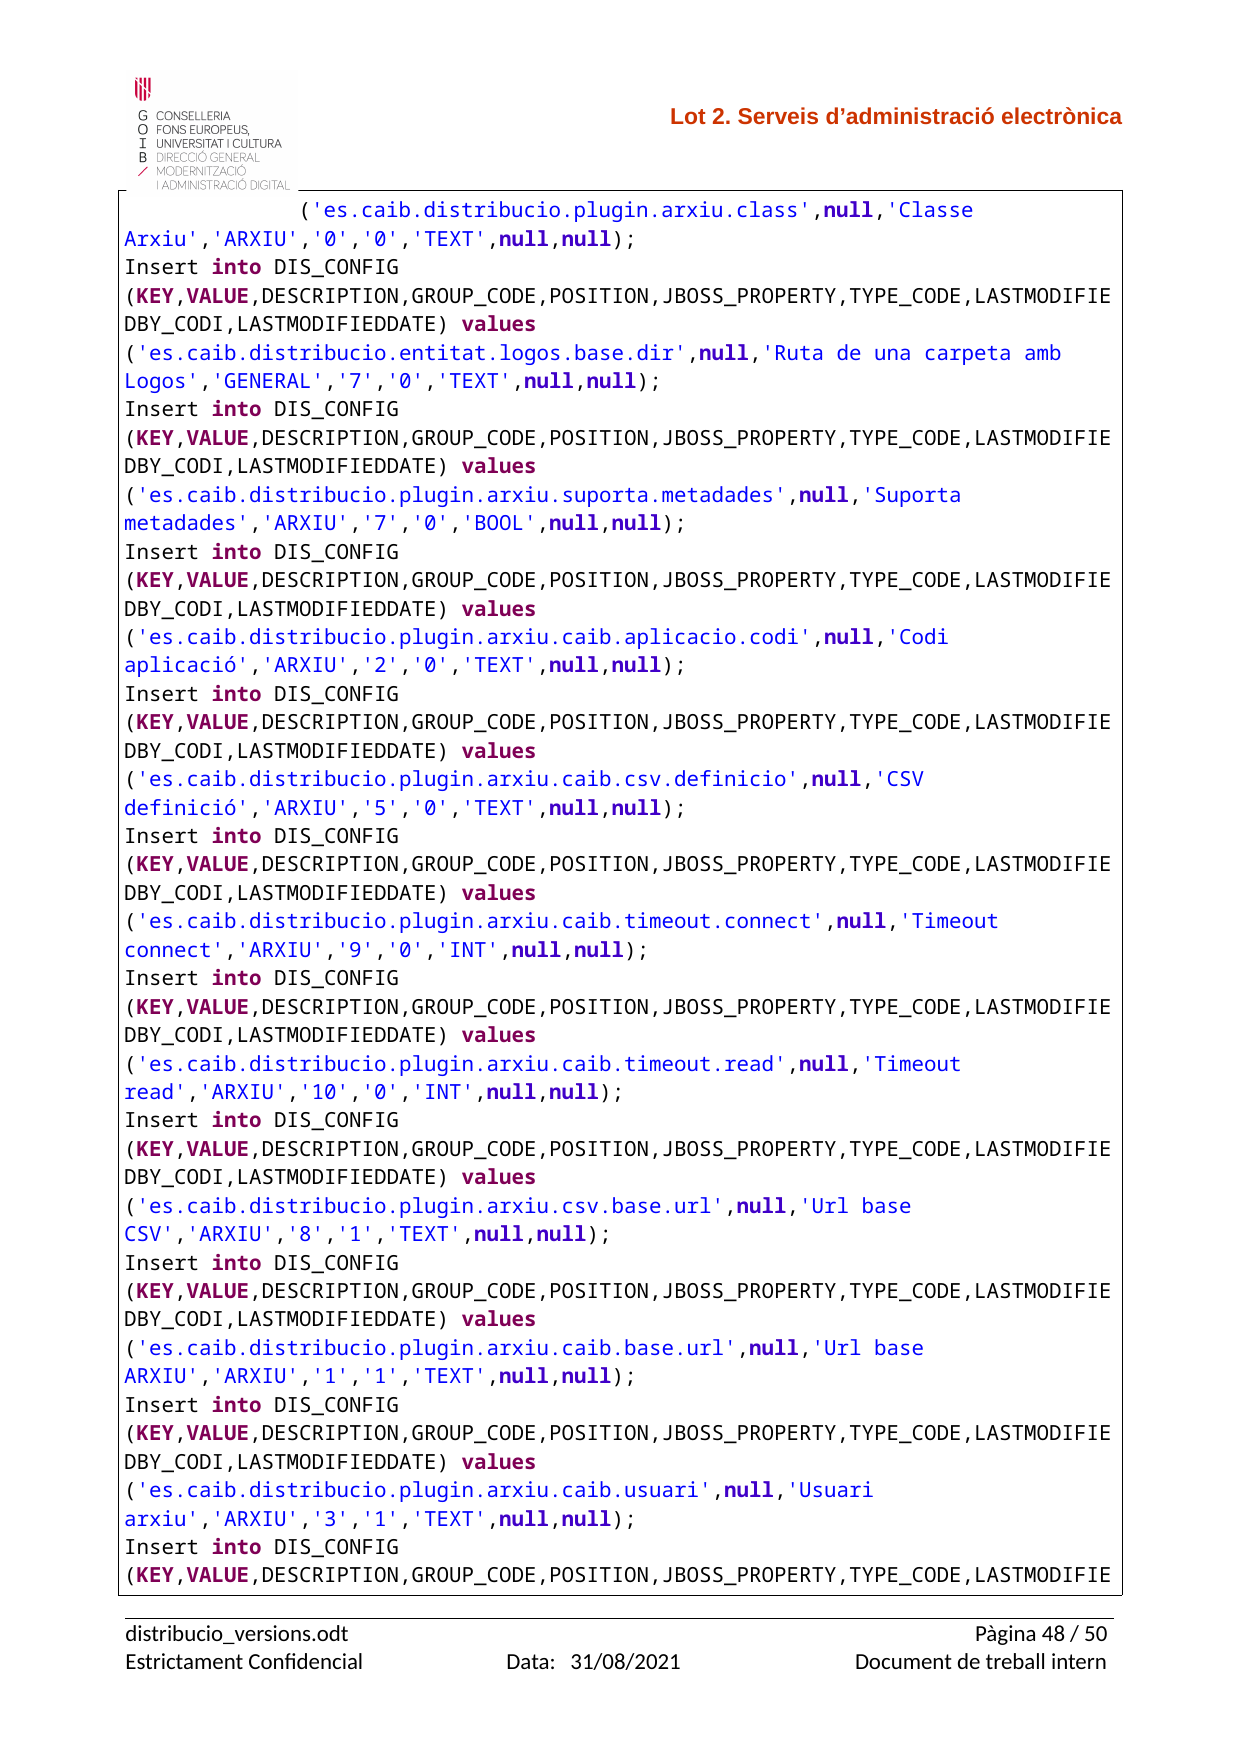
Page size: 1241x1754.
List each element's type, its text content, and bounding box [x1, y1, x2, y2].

picture [126, 70, 299, 197]
table_header ('es.caib.distribucio.plugin.arxiu.class',null,'Classe Arxiu','ARXIU','0','0','TEXT',null,null); Insert into DIS_CONFIG (KEY,VALUE,DESCRIPTION,GROUP_CODE,POSITION,JBOSS_PROPERTY,TYPE_CODE,LASTMODIFIEDBY_CODI,LASTMODIFIEDDATE) values ('es.caib.distribucio.entitat.logos.base.dir',null,'Ruta de una carpeta amb Logos','GENERAL','7','0','TEXT',null,null); Insert into DIS_CONFIG (KEY,VALUE,DESCRIPTION,GROUP_CODE,POSITION,JBOSS_PROPERTY,TYPE_CODE,LASTMODIFIEDBY_CODI,LASTMODIFIEDDATE) values ('es.caib.distribucio.plugin.arxiu.suporta.metadades',null,'Suporta metadades','ARXIU','7','0','BOOL',null,null); Insert into DIS_CONFIG (KEY,VALUE,DESCRIPTION,GROUP_CODE,POSITION,JBOSS_PROPERTY,TYPE_CODE,LASTMODIFIEDBY_CODI,LASTMODIFIEDDATE) values ('es.caib.distribucio.plugin.arxiu.caib.aplicacio.codi',null,'Codi aplicació','ARXIU','2','0','TEXT',null,null); Insert into DIS_CONFIG (KEY,VALUE,DESCRIPTION,GROUP_CODE,POSITION,JBOSS_PROPERTY,TYPE_CODE,LASTMODIFIEDBY_CODI,LASTMODIFIEDDATE) values ('es.caib.distribucio.plugin.arxiu.caib.csv.definicio',null,'CSV definició','ARXIU','5','0','TEXT',null,null); Insert into DIS_CONFIG (KEY,VALUE,DESCRIPTION,GROUP_CODE,POSITION,JBOSS_PROPERTY,TYPE_CODE,LASTMODIFIEDBY_CODI,LASTMODIFIEDDATE) values ('es.caib.distribucio.plugin.arxiu.caib.timeout.connect',null,'Timeout connect','ARXIU','9','0','INT',null,null); Insert into DIS_CONFIG (KEY,VALUE,DESCRIPTION,GROUP_CODE,POSITION,JBOSS_PROPERTY,TYPE_CODE,LASTMODIFIEDBY_CODI,LASTMODIFIEDDATE) values ('es.caib.distribucio.plugin.arxiu.caib.timeout.read',null,'Timeout read','ARXIU','10','0','INT',null,null); Insert into DIS_CONFIG (KEY,VALUE,DESCRIPTION,GROUP_CODE,POSITION,JBOSS_PROPERTY,TYPE_CODE,LASTMODIFIEDBY_CODI,LASTMODIFIEDDATE) values ('es.caib.distribucio.plugin.arxiu.csv.base.url',null,'Url base CSV','ARXIU','8','1','TEXT',null,null); Insert into DIS_CONFIG (KEY,VALUE,DESCRIPTION,GROUP_CODE,POSITION,JBOSS_PROPERTY,TYPE_CODE,LASTMODIFIEDBY_CODI,LASTMODIFIEDDATE) values ('es.caib.distribucio.plugin.arxiu.caib.base.url',null,'Url base ARXIU','ARXIU','1','1','TEXT',null,null); Insert into DIS_CONFIG (KEY,VALUE,DESCRIPTION,GROUP_CODE,POSITION,JBOSS_PROPERTY,TYPE_CODE,LASTMODIFIEDBY_CODI,LASTMODIFIEDDATE) values ('es.caib.distribucio.plugin.arxiu.caib.usuari',null,'Usuari arxiu','ARXIU','3','1','TEXT',null,null); Insert into DIS_CONFIG (KEY,VALUE,DESCRIPTION,GROUP_CODE,POSITION,JBOSS_PROPERTY,TYPE_CODE,LASTMODIFIE [119, 191, 1122, 1595]
